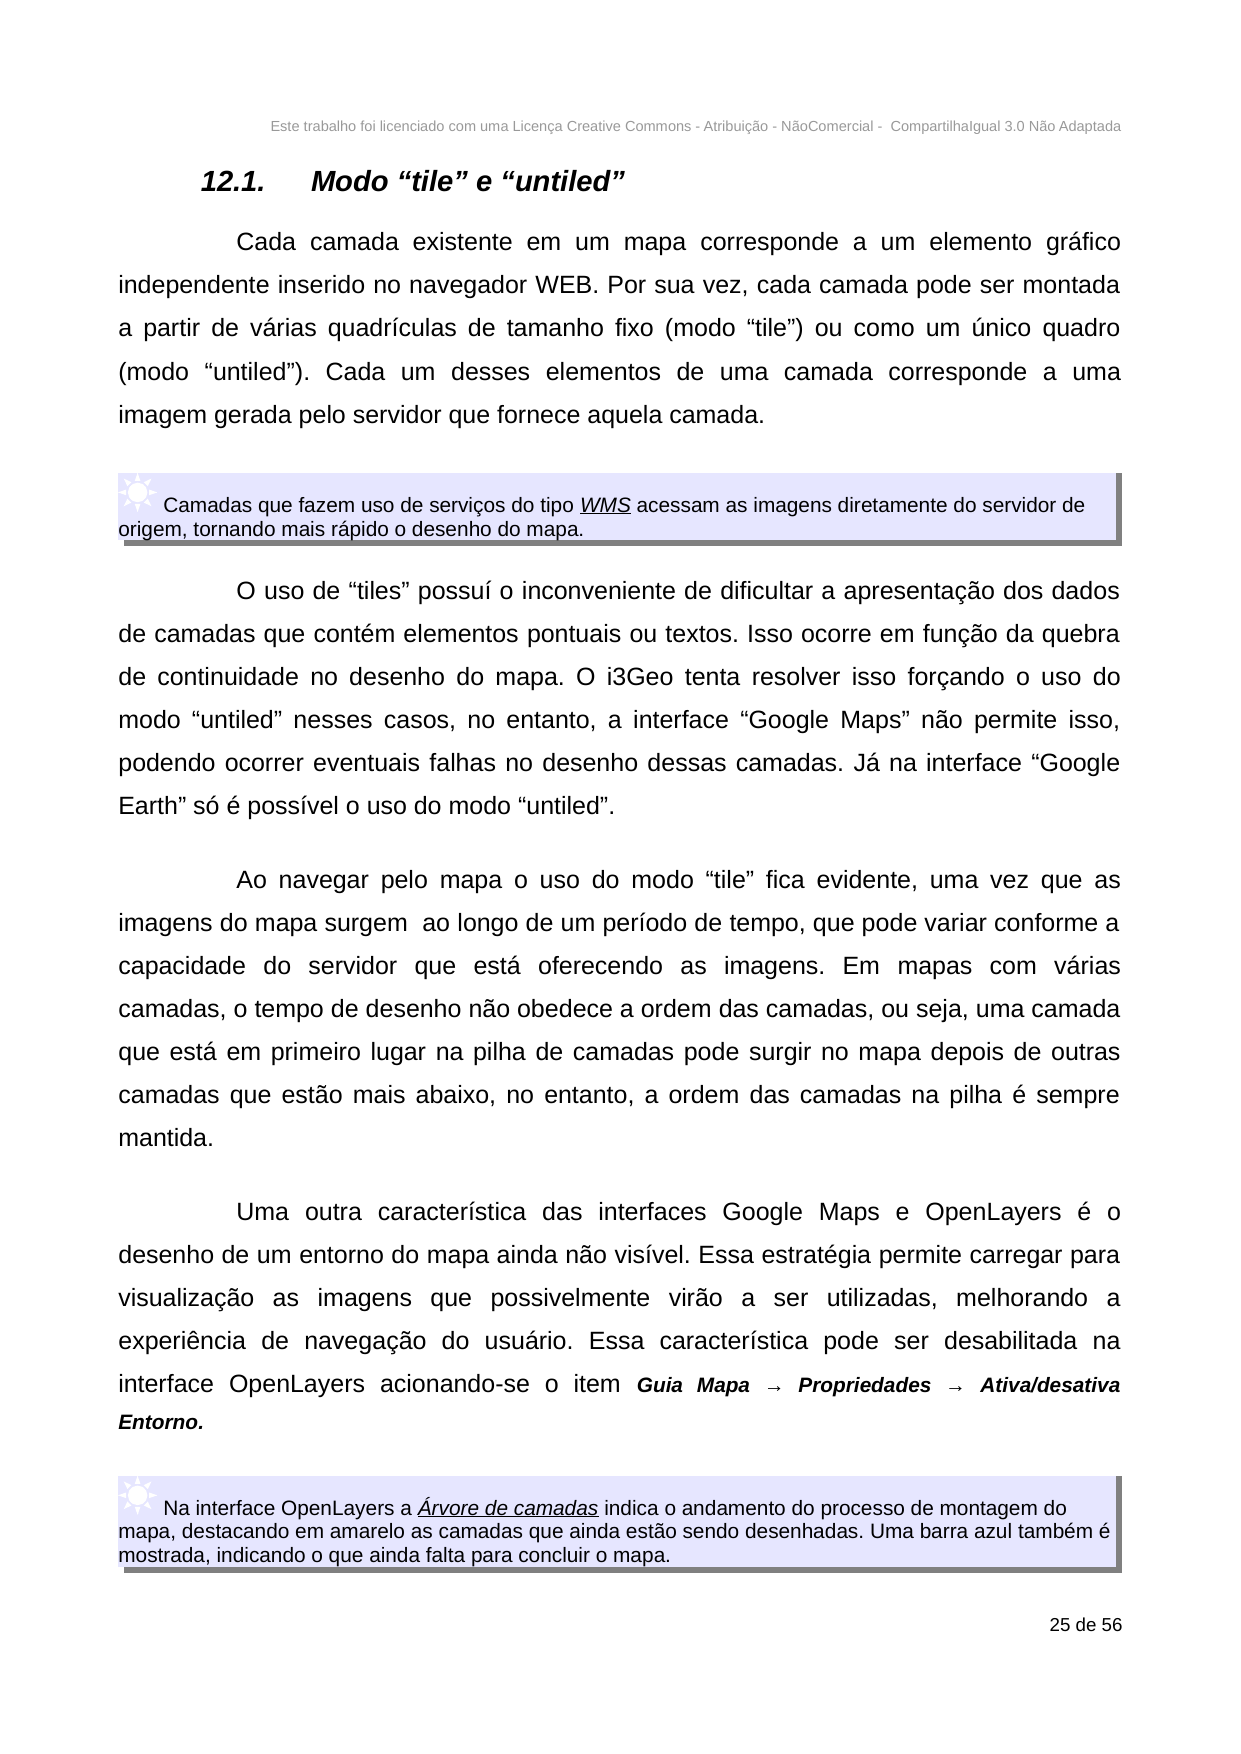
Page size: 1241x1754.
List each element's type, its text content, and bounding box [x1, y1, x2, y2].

picture [118, 478, 152, 512]
picture [134, 1475, 141, 1484]
text Uma outra característica das interfaces Google Maps e OpenLayers é o desenho de um entorno do mapa ainda não visível. Essa estratégia permite carregar para visualização as imagens que possivelmente virão a ser utilizadas, melhorando a experiência de navegação do usuário. Essa característica pode ser desabilitada na interface OpenLayers acionando-se o item Guia mapa → Propriedades → Ativa/desativa entorno. [118, 1197, 1122, 1434]
text Na interface OpenLayers a Árvore de camadas indica o andamento do processo de montagem do mapa, destacando em amarelo as camadas que ainda estão sendo desenhadas. Uma barra azul também é mostrada, indicando o que ainda falta para concluir o mapa. [118, 1476, 1116, 1567]
subtitle Modo “tile” e “untiled” [163, 164, 1077, 198]
picture [149, 489, 158, 496]
text Camadas que fazem uso de serviços do tipo WMS acessam as imagens diretamente do servidor de origem, tornando mais rápido o desenho do mapa. [118, 473, 1116, 540]
text Cada camada existente em um mapa corresponde a um elemento gráfico independente inserido no navegador WEB. Por sua vez, cada camada pode ser montada a partir de várias quadrículas de tamanho fixo (modo “tile”) ou como um único quadro (modo “untiled”). Cada um desses elementos de uma camada corresponde a uma imagem gerada pelo servidor que fornece aquela camada. [118, 227, 1122, 428]
text Ao navegar pelo mapa o uso do modo “tile” fica evidente, uma vez que as imagens do mapa surgem ao longo de um período de tempo, que pode variar conforme a capacidade do servidor que está oferecendo as imagens. Em mapas com várias camadas, o tempo de desenho não obedece a ordem das camadas, ou seja, uma camada que está em primeiro lugar na pilha de camadas pode surgir no mapa depois de outras camadas que estão mais abaixo, no entanto, a ordem das camadas na pilha é sempre mantida. [118, 864, 1122, 1152]
picture [118, 1481, 152, 1515]
text O uso de “tiles” possuí o inconveniente de dificultar a apresentação dos dados de camadas que contém elementos pontuais ou textos. Isso ocorre em função da quebra de continuidade no desenho do mapa. O i3Geo tenta resolver isso forçando o uso do modo “untiled” nesses casos, no entanto, a interface “Google Maps” não permite isso, podendo ocorrer eventuais falhas no desenho dessas camadas. Já na interface “Google Earth” só é possível o uso do modo “untiled”. [118, 576, 1122, 820]
picture [149, 1492, 158, 1499]
picture [134, 472, 141, 481]
